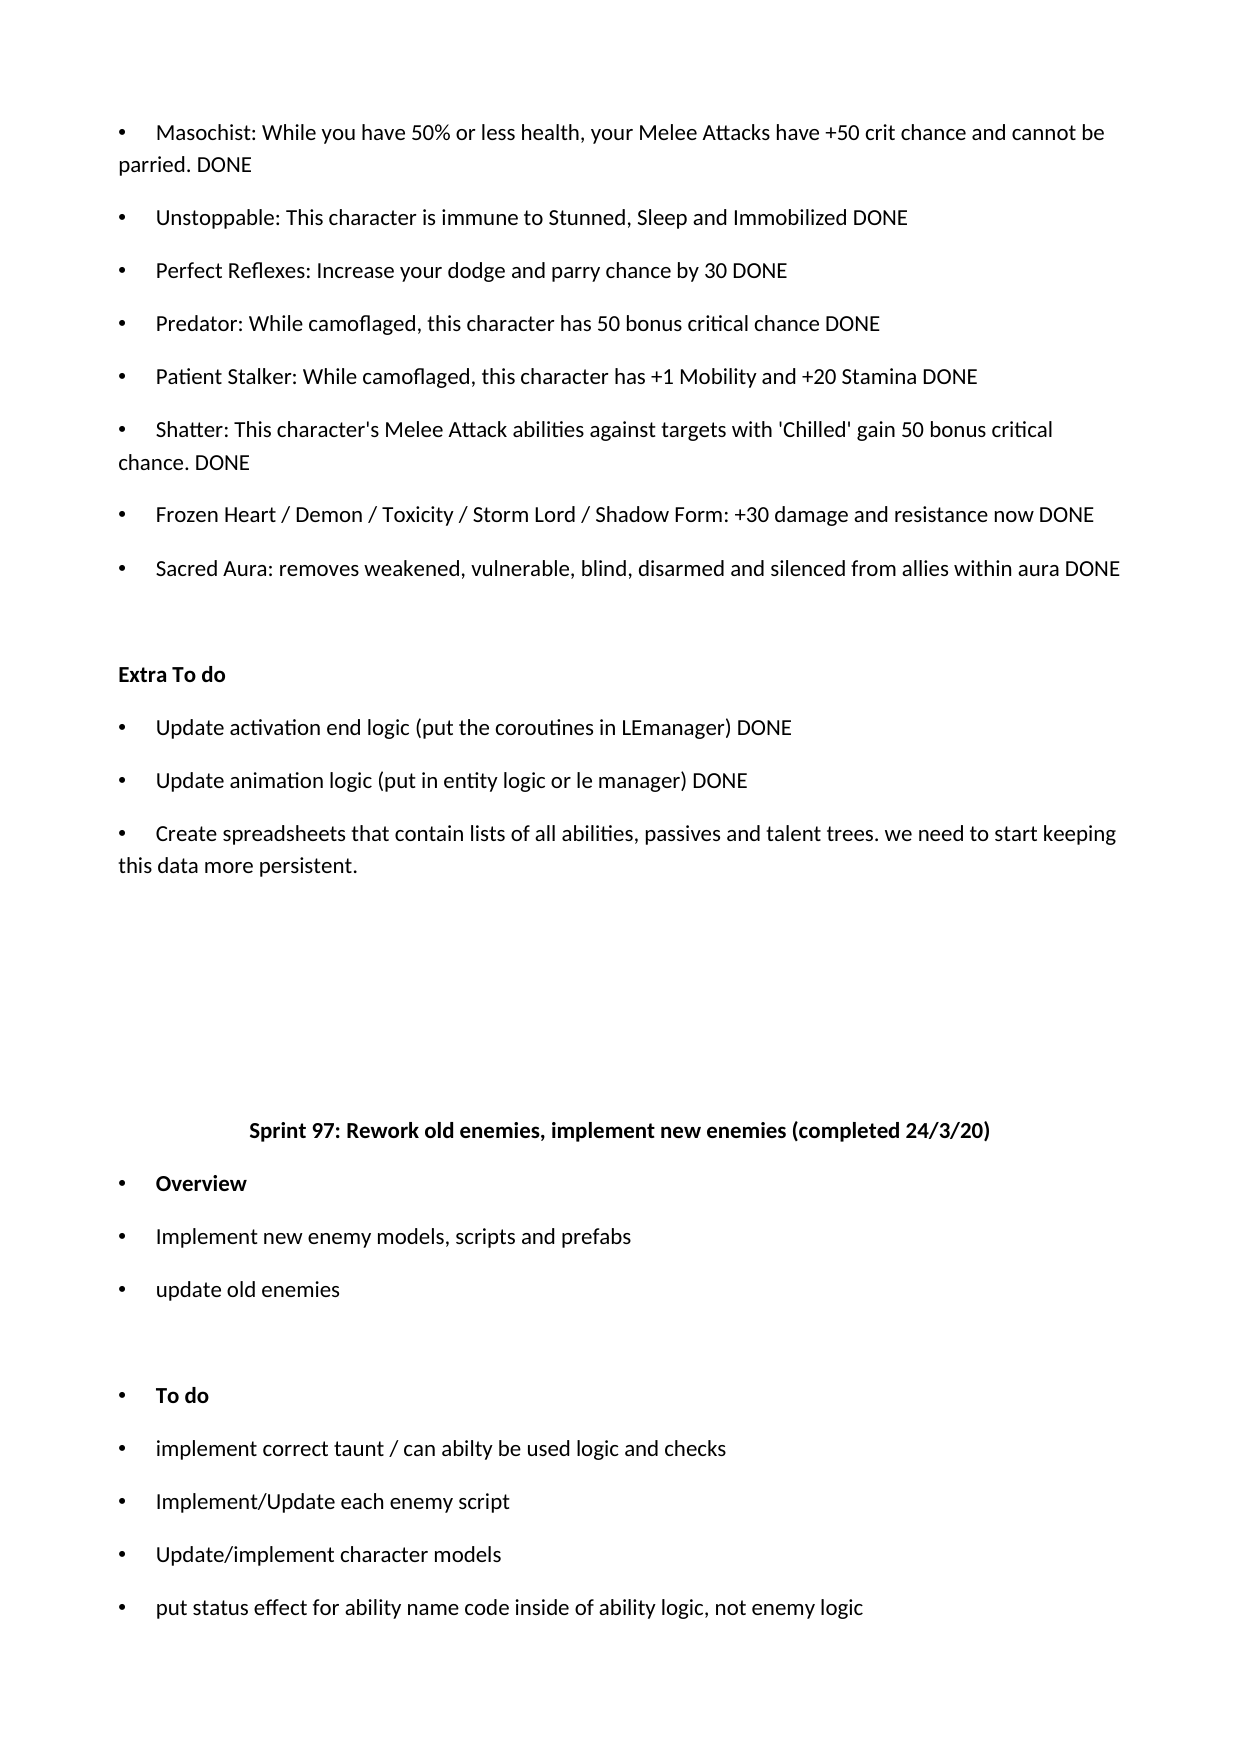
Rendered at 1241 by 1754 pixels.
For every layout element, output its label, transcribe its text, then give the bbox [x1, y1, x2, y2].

list Shatter: This character's Melee Attack abilities against targets with 'Chilled' gain 50 bonus critical chance. DONE [81, 415, 1122, 476]
list Update activation end logic (put the coroutines in LEmanager) DONE [81, 713, 1122, 741]
list update old enemies [81, 1275, 1122, 1303]
list Overview [81, 1169, 1122, 1197]
list Implement/Update each enemy script [81, 1487, 1122, 1515]
list Perfect Reflexes: Increase your dodge and parry chance by 30 DONE [81, 256, 1122, 284]
list Update animation logic (put in entity logic or le manager) DONE [81, 766, 1122, 794]
list Sacred Aura: removes weakened, vulnerable, blind, disarmed and silenced from allies within aura DONE [81, 554, 1122, 582]
list Unstoppable: This character is immune to Stunned, Sleep and Immobilized DONE [81, 203, 1122, 231]
list Patient Stalker: While camoflaged, this character has +1 Mobility and +20 Stamina DONE [81, 362, 1122, 390]
list implement correct taunt / can abilty be used logic and checks [81, 1434, 1122, 1462]
list Create spreadsheets that contain lists of all abilities, passives and talent trees. we need to start keeping this data more persistent. [81, 819, 1122, 879]
list put status effect for ability name code inside of ability logic, not enemy logic [81, 1593, 1122, 1621]
list Frozen Heart / Demon / Toxicity / Storm Lord / Shadow Form: +30 damage and resistance now DONE [81, 501, 1122, 529]
text Sprint 97: Rework old enemies, implement new enemies (completed 24/3/20) [118, 1116, 1122, 1144]
list Masochist: While you have 50% or less health, your Melee Attacks have +50 crit chance and cannot be parried. DONE [81, 118, 1122, 178]
list To do [81, 1381, 1122, 1409]
list Implement new enemy models, scripts and prefabs [81, 1222, 1122, 1250]
list Update/implement character models [81, 1540, 1122, 1568]
list Predator: While camoflaged, this character has 50 bonus critical chance DONE [81, 309, 1122, 337]
text Extra To do [118, 660, 1122, 688]
